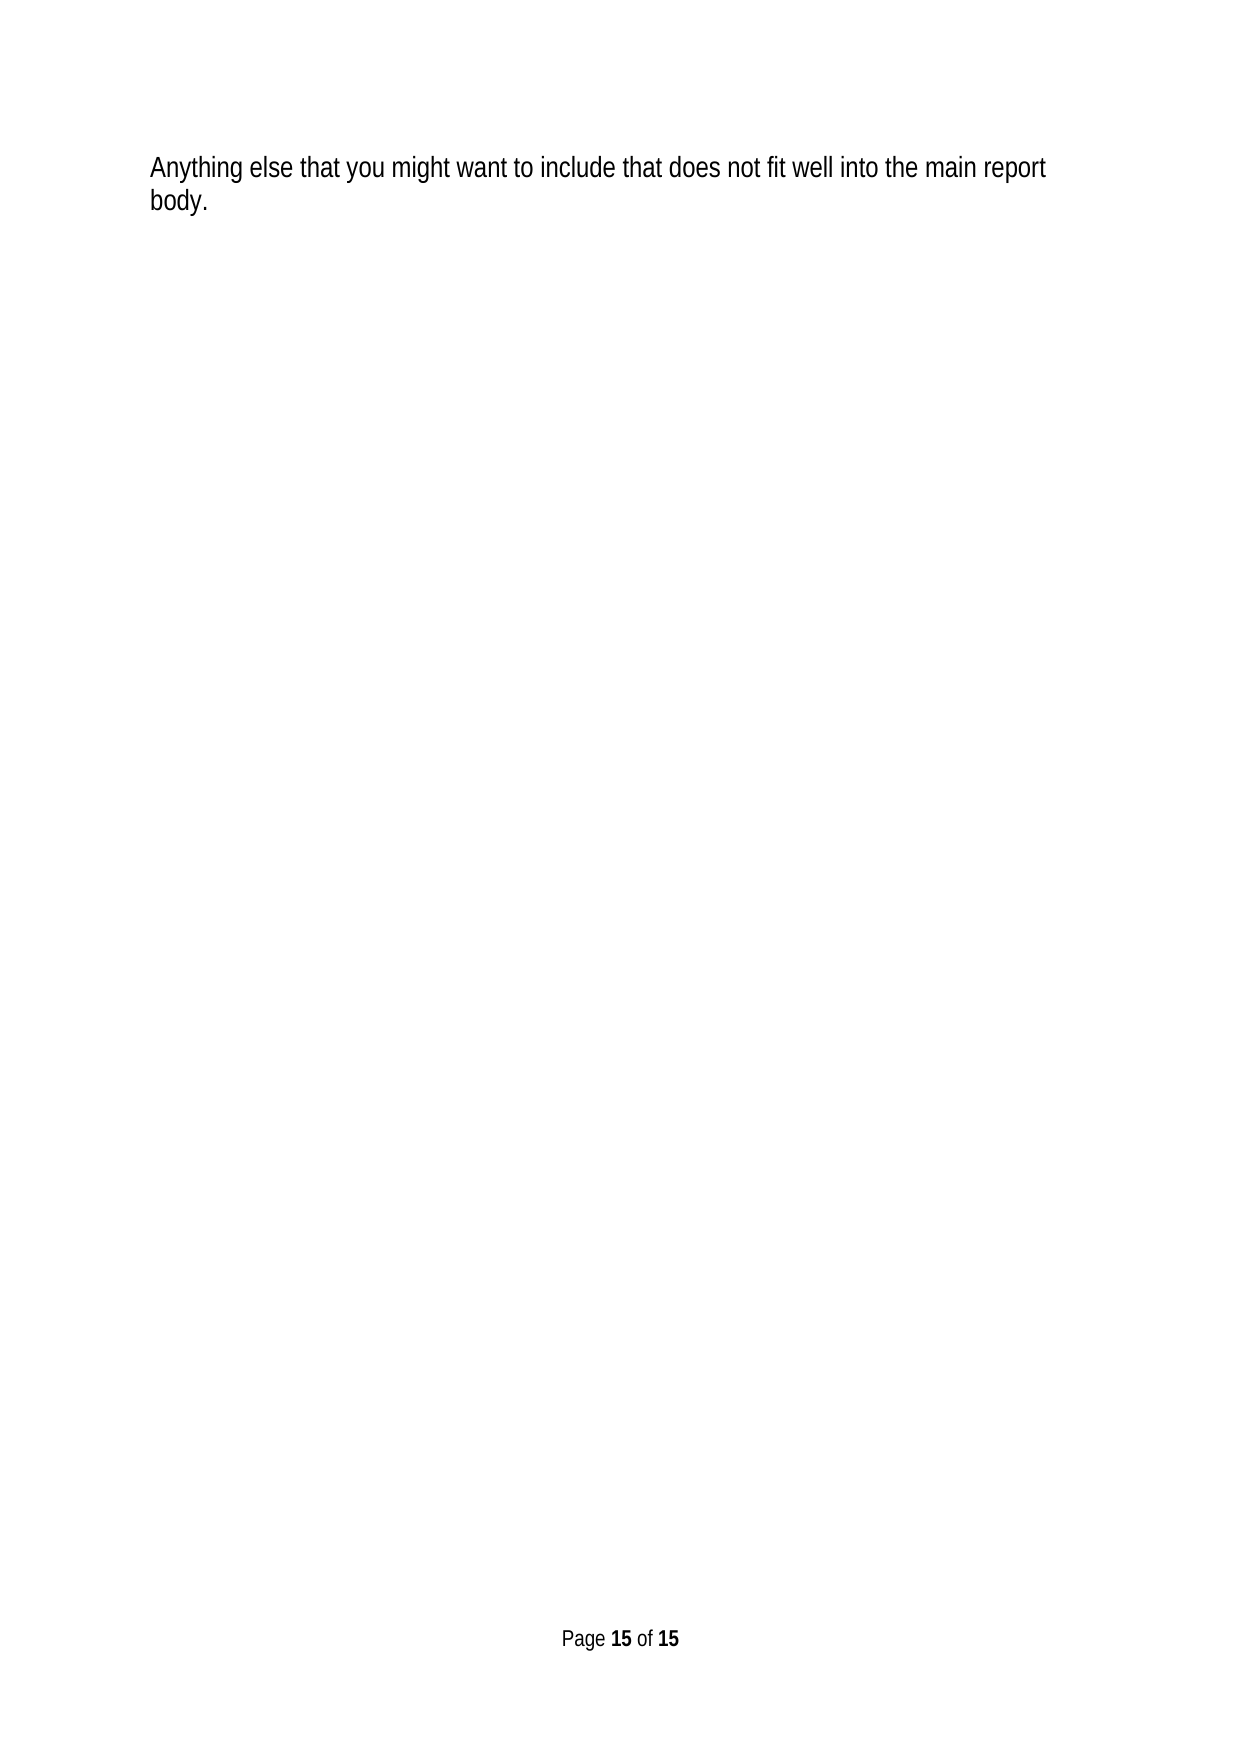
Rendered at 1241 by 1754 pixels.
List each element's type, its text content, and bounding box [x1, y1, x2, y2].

text Anything else that you might want to include that does not fit well into the main report body. [150, 150, 1090, 217]
